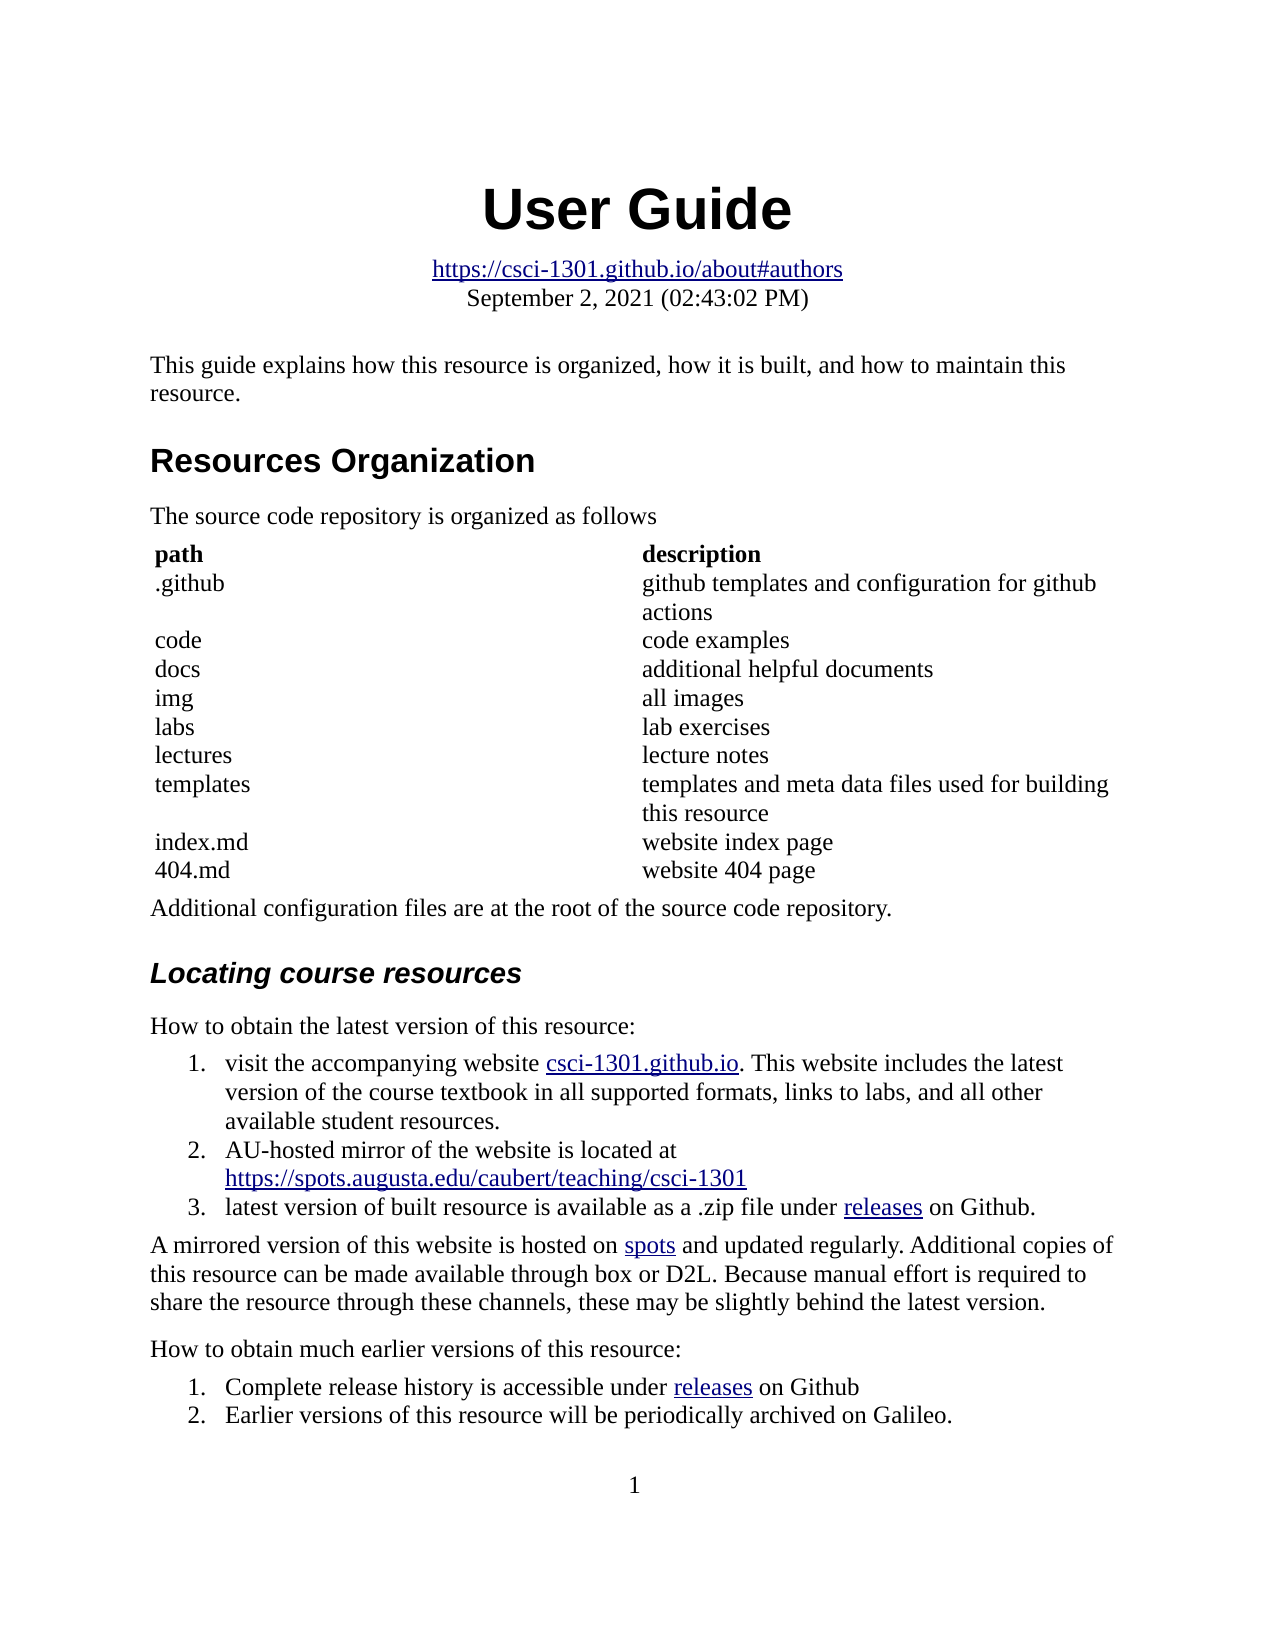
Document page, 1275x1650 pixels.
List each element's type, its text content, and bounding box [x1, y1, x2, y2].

list latest version of built resource is available as a .zip file under releases on Github. [187, 1192, 1125, 1221]
table_cell additional helpful documents [638, 654, 1125, 683]
text https://csci-1301.github.io/about#authors [150, 254, 1125, 283]
table_cell all images [638, 683, 1125, 712]
table_cell code [150, 625, 637, 654]
table_cell labs [150, 712, 637, 740]
table_header path [150, 539, 637, 568]
table_cell index.md [150, 827, 637, 855]
table_cell code examples [638, 625, 1125, 654]
subtitle Locating course resources [150, 956, 1125, 989]
list Complete release history is accessible under releases on Github [187, 1372, 1125, 1401]
table_cell 404.md [150, 855, 637, 884]
text The source code repository is organized as follows [150, 501, 1125, 530]
table_cell lectures [150, 740, 637, 769]
text How to obtain the latest version of this resource: [150, 1011, 1125, 1039]
text How to obtain much earlier versions of this resource: [150, 1334, 1125, 1363]
text This guide explains how this resource is organized, how it is built, and how to maintain this resource. [150, 350, 1125, 407]
list visit the accompanying website csci-1301.github.io. This website includes the latest version of the course textbook in all supported formats, links to labs, and all other available student resources. [187, 1048, 1125, 1135]
table_cell .github [150, 568, 637, 625]
table_cell templates and meta data files used for building this resource [638, 769, 1125, 827]
text September 2, 2021 (02:43:02 PM) [150, 283, 1125, 312]
table_cell website index page [638, 827, 1125, 855]
table_cell lecture notes [638, 740, 1125, 769]
table_cell docs [150, 654, 637, 683]
table_cell website 404 page [638, 855, 1125, 884]
table_header description [638, 539, 1125, 568]
table_cell lab exercises [638, 712, 1125, 740]
list Earlier versions of this resource will be periodically archived on Galileo. [187, 1401, 1125, 1429]
text A mirrored version of this website is hosted on spots and updated regularly. Additional copies of this resource can be made available through box or D2L. Because manual effort is required to share the resource through these channels, these may be slightly behind the latest version. [150, 1230, 1125, 1316]
table_cell img [150, 683, 637, 712]
text Additional configuration files are at the root of the source code repository. [150, 893, 1125, 922]
table_cell templates [150, 769, 637, 827]
list AU-hosted mirror of the website is located at https://spots.augusta.edu/caubert/teaching/csci-1301 [187, 1135, 1125, 1192]
title User Guide [150, 175, 1125, 242]
subtitle Resources Organization [150, 441, 1125, 480]
table_cell github templates and configuration for github actions [638, 568, 1125, 625]
